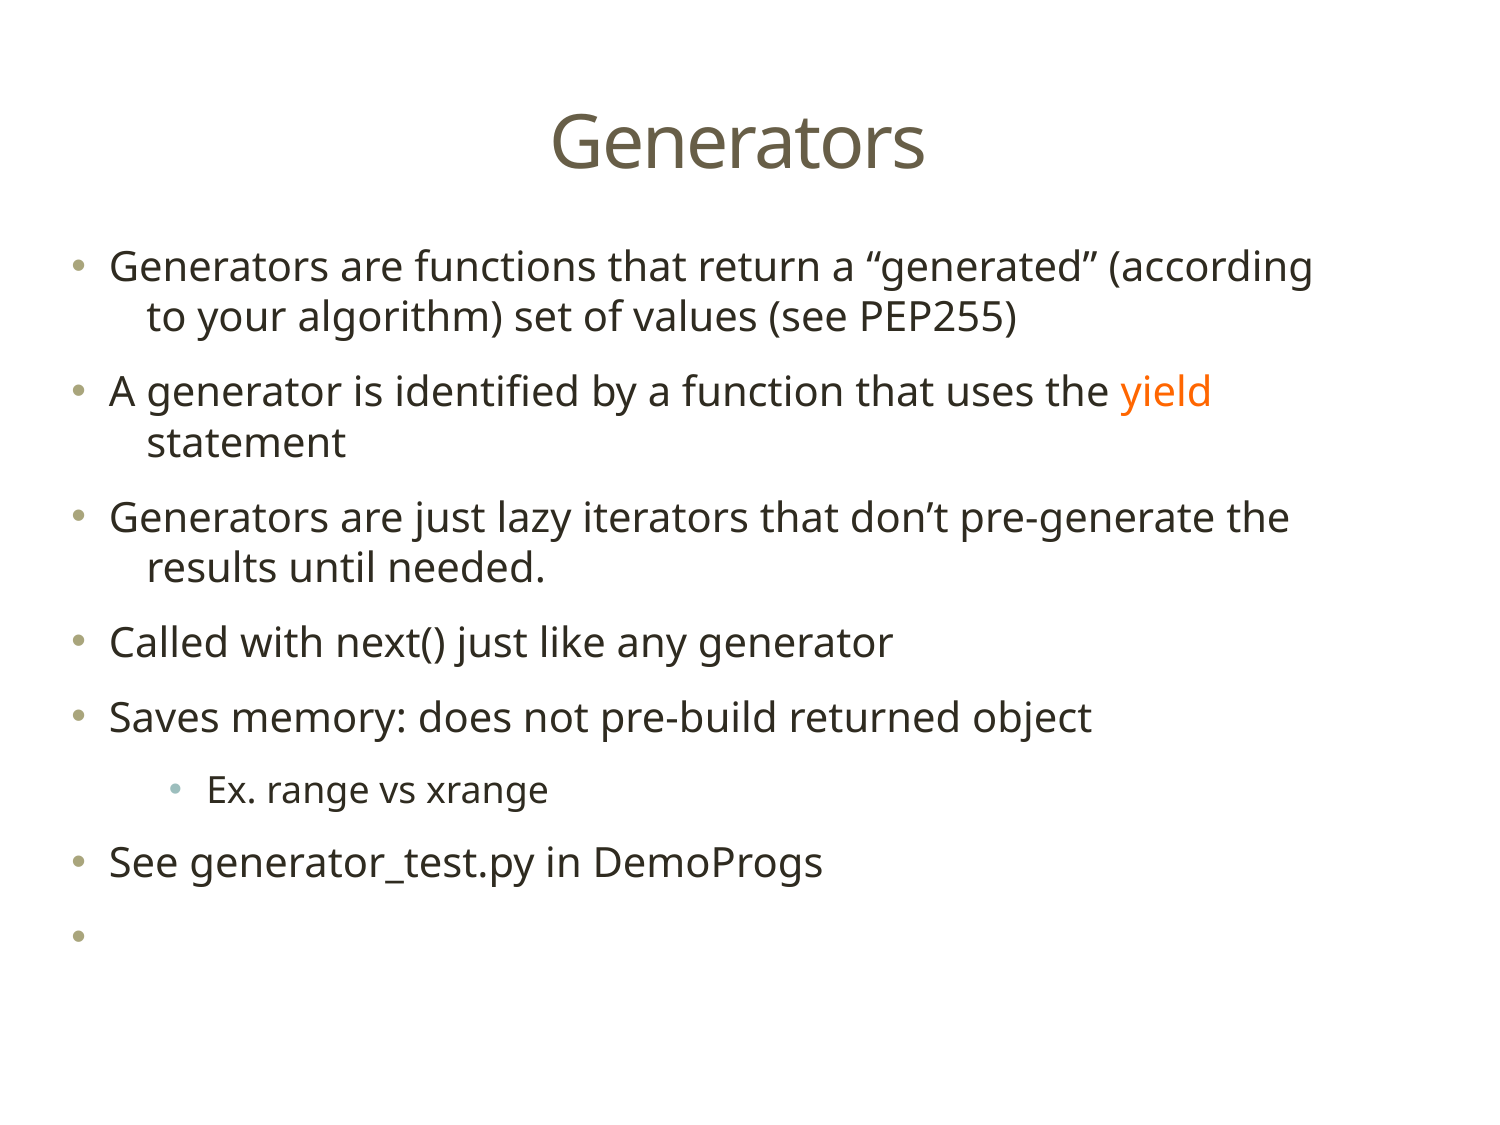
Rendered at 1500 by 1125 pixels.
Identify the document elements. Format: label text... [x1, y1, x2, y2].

list Generators are functions that return a “generated” (according to your algorithm) set of values (see PEP255) A generator is identified by a function that uses the yield statement Generators are just lazy iterators that don’t pre-generate the results until needed. Called with next() just like any generator Saves memory: does not pre-build returned object Ex. range vs xrange See generator_test.py in DemoProgs [18, 232, 1369, 1098]
title Generators [18, 45, 1460, 233]
